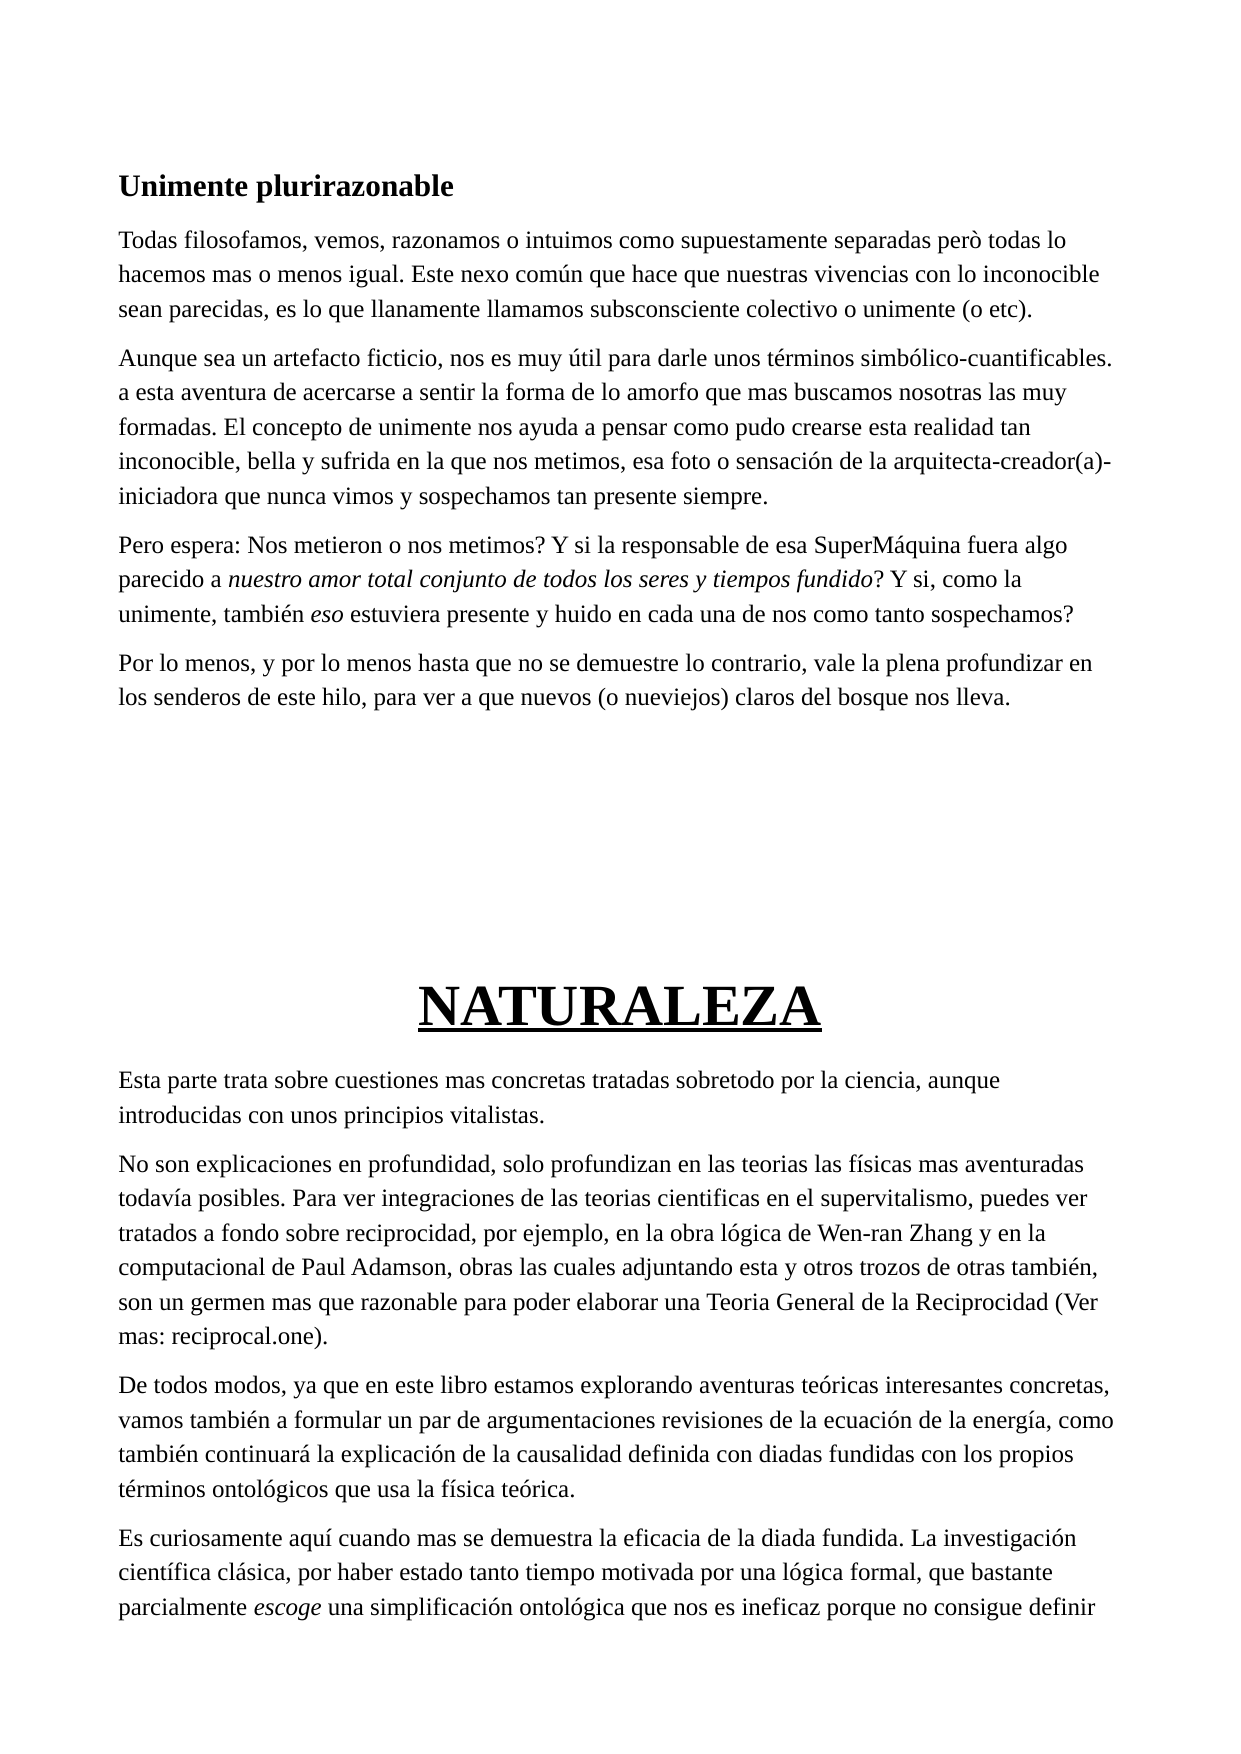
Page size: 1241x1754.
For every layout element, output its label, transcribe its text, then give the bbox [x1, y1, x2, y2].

text Todas filosofamos, vemos, razonamos o intuimos como supuestamente separadas però todas lo hacemos mas o menos igual. Este nexo común que hace que nuestras vivencias con lo inconocible sean parecidas, es lo que llanamente llamamos subsconsciente colectivo o unimente (o etc). [118, 225, 1122, 323]
text No son explicaciones en profundidad, solo profundizan en las teorias las físicas mas aventuradas todavía posibles. Para ver integraciones de las teorias cientificas en el supervitalismo, puedes ver tratados a fondo sobre reciprocidad, por ejemplo, en la obra lógica de Wen-ran Zhang y en la computacional de Paul Adamson, obras las cuales adjuntando esta y otros trozos de otras también, son un germen mas que razonable para poder elaborar una Teoria General de la Reciprocidad (Ver mas: reciprocal.one). [118, 1149, 1122, 1350]
text Unimente plurirazonable [118, 167, 1122, 203]
text Aunque sea un artefacto ficticio, nos es muy útil para darle unos términos simbólico-cuantificables. a esta aventura de acercarse a sentir la forma de lo amorfo que mas buscamos nosotras las muy formadas. El concepto de unimente nos ayuda a pensar como pudo crearse esta realidad tan inconocible, bella y sufrida en la que nos metimos, esa foto o sensación de la arquitecta-creador(a)-iniciadora que nunca vimos y sospechamos tan presente siempre. [118, 343, 1122, 509]
text Por lo menos, y por lo menos hasta que no se demuestre lo contrario, vale la plena profundizar en los senderos de este hilo, para ver a que nuevos (o nueviejos) claros del bosque nos lleva. [118, 648, 1122, 711]
text Es curiosamente aquí cuando mas se demuestra la eficacia de la diada fundida. La investigación científica clásica, por haber estado tanto tiempo motivada por una lógica formal, que bastante parcialmente escoge una simplificación ontológica que nos es ineficaz porque no consigue definir [118, 1523, 1122, 1621]
text NATURALEZA [118, 971, 1122, 1038]
text Pero espera: Nos metieron o nos metimos? Y si la responsable de esa SuperMáquina fuera algo parecido a nuestro amor total conjunto de todos los seres y tiempos fundido? Y si, como la unimente, también eso estuviera presente y huido en cada una de nos como tanto sospechamos? [118, 530, 1122, 628]
text Esta parte trata sobre cuestiones mas concretas tratadas sobretodo por la ciencia, aunque introducidas con unos principios vitalistas. [118, 1066, 1122, 1129]
text De todos modos, ya que en este libro estamos explorando aventuras teóricas interesantes concretas, vamos también a formular un par de argumentaciones revisiones de la ecuación de la energía, como también continuará la explicación de la causalidad definida con diadas fundidas con los propios términos ontológicos que usa la física teórica. [118, 1371, 1122, 1503]
